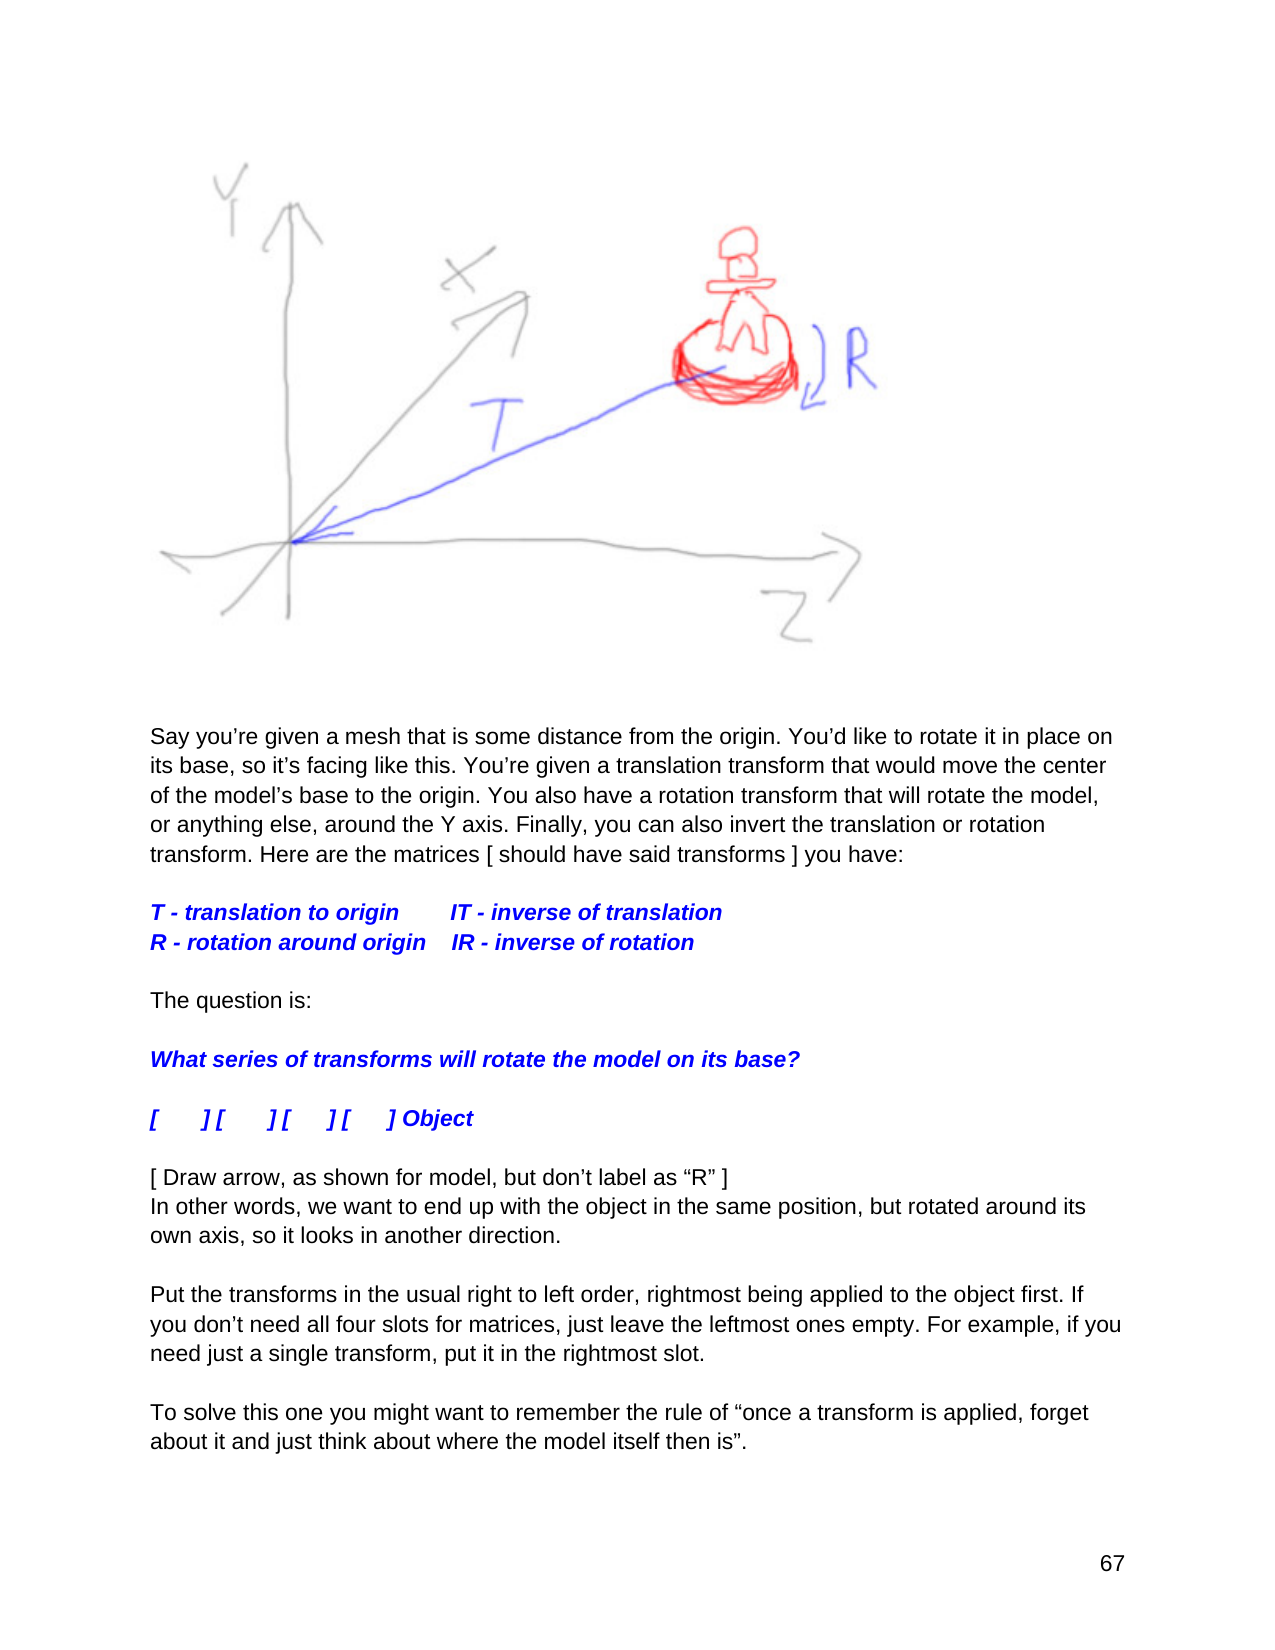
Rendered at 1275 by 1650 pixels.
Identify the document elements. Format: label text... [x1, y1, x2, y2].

text Put the transforms in the usual right to left order, rightmost being applied to the object first. If you don’t need all four slots for matrices, just leave the leftmost ones empty. For example, if you need just a single transform, put it in the rightmost slot. [150, 1282, 1125, 1366]
text [ ] [ ] [ ] [ ] Object [150, 1106, 1125, 1131]
text To solve this one you might want to remember the rule of “once a transform is applied, forget about it and just think about where the model itself then is”. [150, 1399, 1125, 1454]
text Say you’re given a mesh that is some distance from the origin. You’d like to rotate it in place on its base, so it’s facing like this. You’re given a translation transform that would move the center of the model’s base to the origin. You also have a rotation transform that will rotate the model, or anything else, around the Y axis. Finally, you can also invert the translation or rotation transform. Here are the matrices [ should have said transforms ] you have: [150, 724, 1125, 867]
text [ Draw arrow, as shown for model, but don’t label as “R” ] [150, 1164, 1125, 1190]
text T - translation to origin IT - inverse of translation [150, 900, 1125, 926]
text The question is: [150, 988, 1125, 1014]
text In other words, we want to end up with the object in the same position, but rotated around its own axis, so it looks in another direction. [150, 1194, 1125, 1249]
text R - rotation around origin IR - inverse of rotation [150, 929, 1125, 955]
text What series of transforms will rotate the model on its base? [150, 1047, 1125, 1072]
picture [150, 150, 891, 672]
